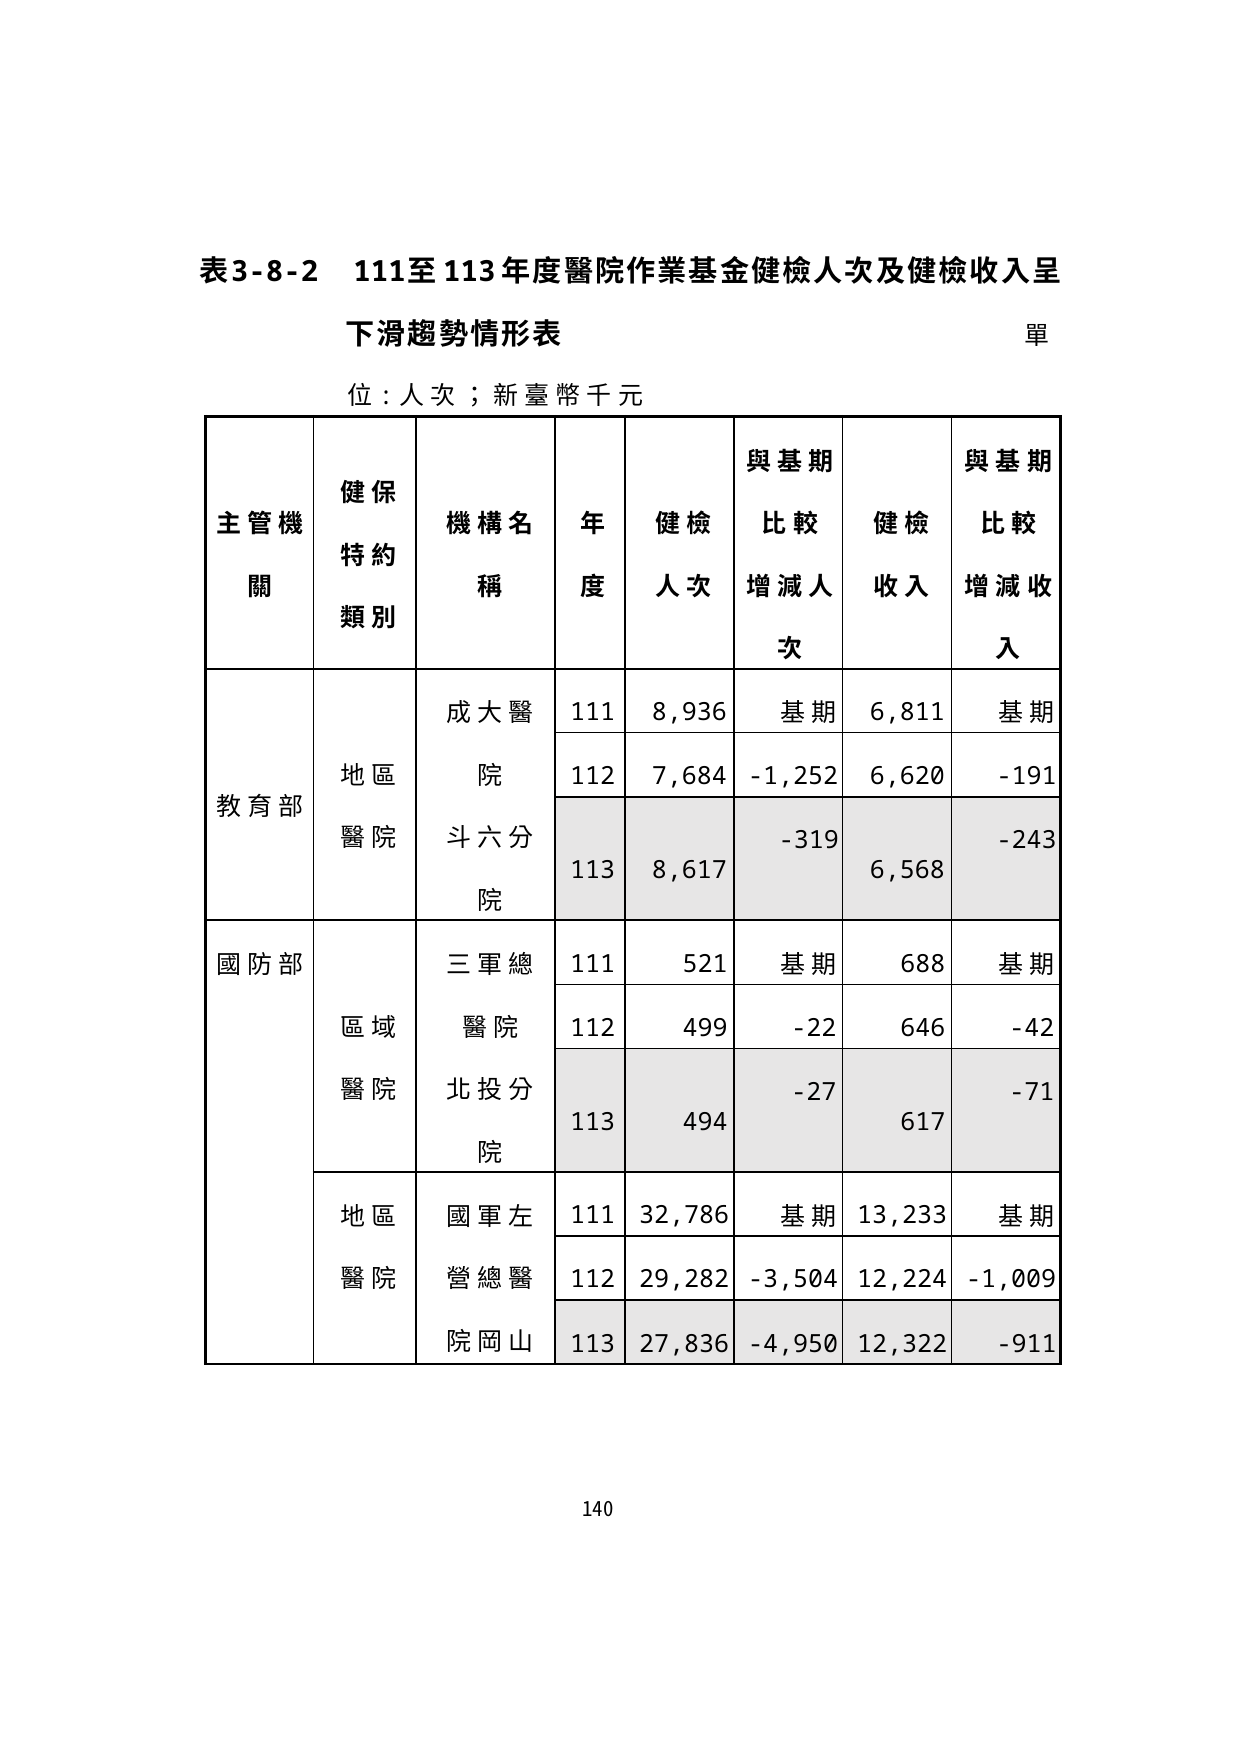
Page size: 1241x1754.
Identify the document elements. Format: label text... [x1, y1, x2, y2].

table_cell 6,568 [843, 798, 951, 919]
table_cell 499 [626, 985, 733, 1047]
table_cell 8,936 [626, 670, 733, 732]
table_cell -27 [735, 1049, 842, 1171]
table_cell 113 [556, 1049, 624, 1171]
table_cell -71 [952, 1049, 1059, 1171]
table_cell 地區 醫院 [314, 670, 415, 919]
table_cell -3,504 [735, 1237, 842, 1299]
table_header 健保特約類別 [314, 418, 415, 668]
table_cell 12,322 [843, 1301, 951, 1363]
table_cell 27,836 [626, 1301, 733, 1363]
table_cell 國軍左營總醫院岡山分院 [417, 1173, 554, 1363]
table_header 年度 [556, 418, 624, 668]
table_header 健檢 收入 [843, 418, 951, 668]
table_cell 113 [556, 1301, 624, 1363]
text 表3-8-2 111至113年度醫院作業基金健檢人次及健檢收入呈下滑趨勢情形表 單位:人次；新臺幣千元 [192, 227, 1063, 415]
table_cell 8,617 [626, 798, 733, 919]
table_cell 13,233 [843, 1173, 951, 1235]
table_cell 7,684 [626, 733, 733, 796]
table_cell 111 [556, 670, 624, 732]
table_cell 494 [626, 1049, 733, 1171]
table_header 機構名稱 [417, 418, 554, 668]
table_cell -4,950 [735, 1301, 842, 1363]
table_cell 112 [556, 733, 624, 796]
table_header 與基期 比較 增減收入 [952, 418, 1059, 668]
table_cell -42 [952, 985, 1059, 1047]
table_cell 29,282 [626, 1237, 733, 1299]
table_cell 地區 醫院 [314, 1173, 415, 1363]
table_header 與基期 比較 增減人次 [735, 418, 842, 668]
table_cell 區域 醫院 [314, 921, 415, 1171]
table_cell -911 [952, 1301, 1059, 1363]
table_cell 基期 [735, 670, 842, 732]
table_cell 111 [556, 921, 624, 983]
table_cell 基期 [735, 921, 842, 983]
table_cell 基期 [952, 921, 1059, 983]
table_cell 113 [556, 798, 624, 919]
table_cell 12,224 [843, 1237, 951, 1299]
table_cell 基期 [952, 1173, 1059, 1235]
table_cell -319 [735, 798, 842, 919]
table_cell 成大醫院 斗六分院 [417, 670, 554, 919]
table_cell 教育部 [207, 670, 313, 919]
table_cell 112 [556, 1237, 624, 1299]
table_cell 688 [843, 921, 951, 983]
table_header 主管機關 [207, 418, 313, 668]
table_cell 國防部 [207, 921, 313, 1363]
table_cell 112 [556, 985, 624, 1047]
table_cell 三軍總醫院 北投分院 [417, 921, 554, 1171]
table_cell 32,786 [626, 1173, 733, 1235]
table_cell 646 [843, 985, 951, 1047]
table_cell 521 [626, 921, 733, 983]
table_cell -191 [952, 733, 1059, 796]
table_cell 基期 [735, 1173, 842, 1235]
table_cell 基期 [952, 670, 1059, 732]
table_cell 617 [843, 1049, 951, 1171]
table_cell 6,620 [843, 733, 951, 796]
table_header 健檢 人次 [626, 418, 733, 668]
table_cell 6,811 [843, 670, 951, 732]
table_cell -243 [952, 798, 1059, 919]
table_cell -1,009 [952, 1237, 1059, 1299]
table_cell 111 [556, 1173, 624, 1235]
table_cell -1,252 [735, 733, 842, 796]
table_cell -22 [735, 985, 842, 1047]
